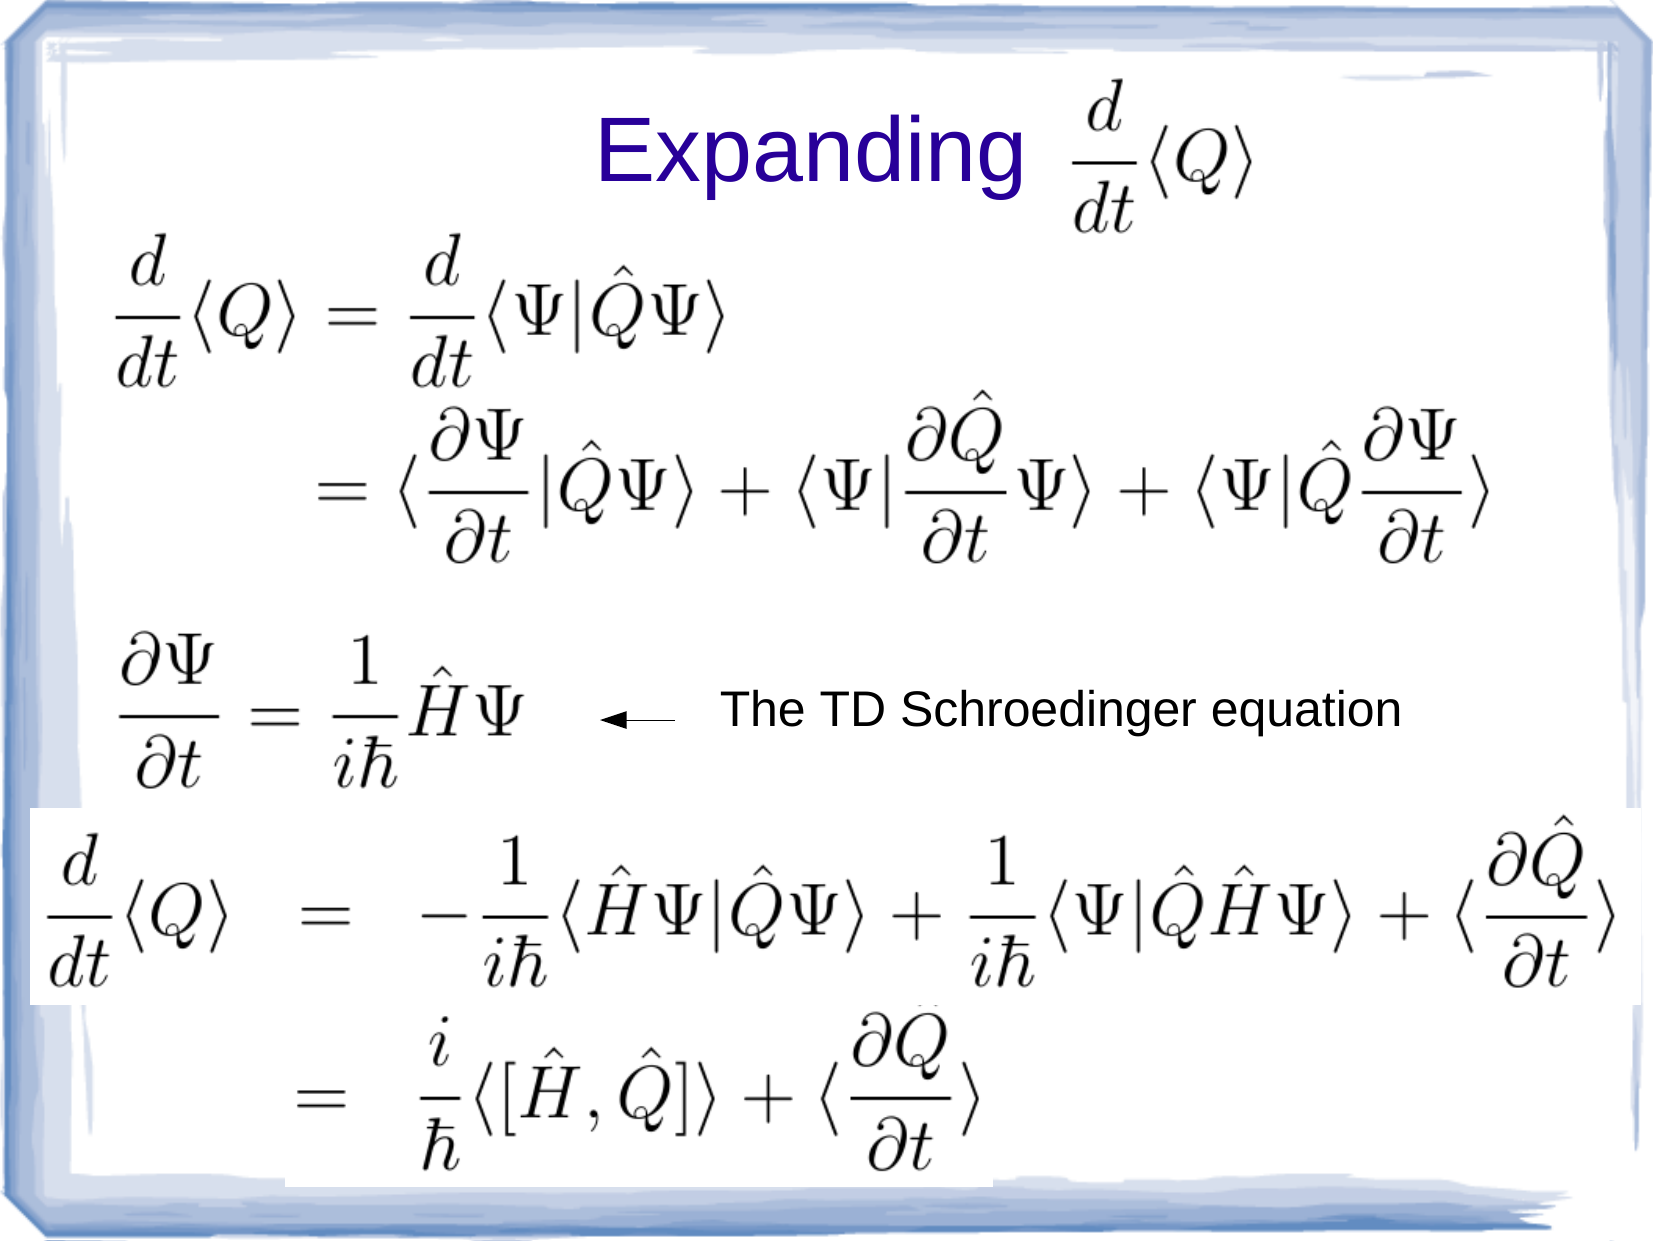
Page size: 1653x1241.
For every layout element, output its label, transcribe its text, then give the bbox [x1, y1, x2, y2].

title Expanding [82, 49, 1567, 253]
text_box The TD Schroedinger equation [705, 675, 1561, 796]
picture [0, 0, 1653, 1241]
